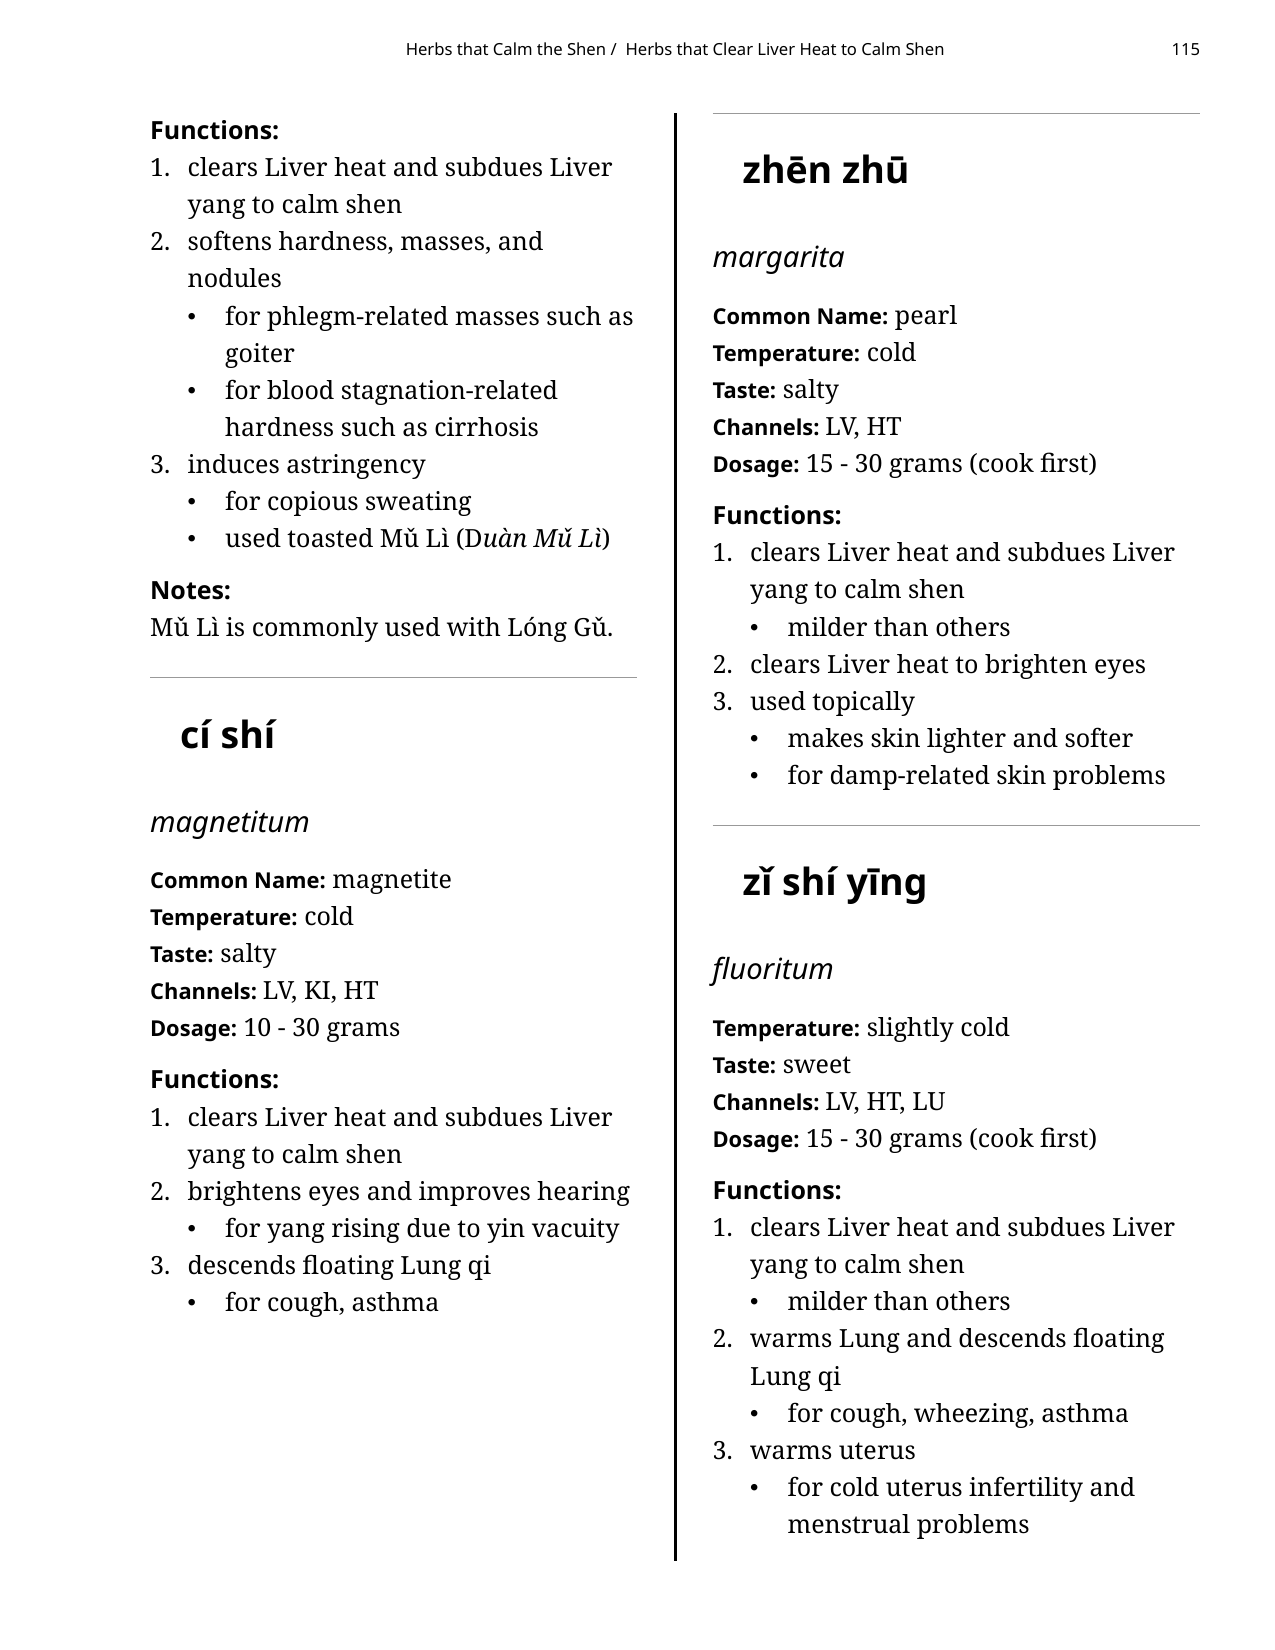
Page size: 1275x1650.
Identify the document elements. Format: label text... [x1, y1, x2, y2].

text Channels: LV, HT [712, 409, 1200, 443]
text Dosage: 15 - 30 grams (cook first) [712, 446, 1200, 480]
text Channels: LV, KI, HT [150, 973, 637, 1007]
subtitle Functions: [712, 1173, 1200, 1207]
list brightens eyes and improves hearing [150, 1173, 637, 1207]
list for copious sweating [187, 483, 637, 518]
list for blood stagnation-related hardness such as cirrhosis [187, 372, 637, 443]
subtitle zǐ shí yīng [712, 826, 1200, 937]
subtitle Functions: [150, 113, 637, 147]
text Temperature: cold [150, 899, 637, 933]
list clears Liver heat and subdues Liver yang to calm shen [150, 1099, 637, 1170]
list used toasted Mǔ Lì (Duàn Mǔ Lì) [187, 521, 637, 555]
text Channels: LV, HT, LU [712, 1083, 1200, 1118]
text Taste: salty [150, 936, 637, 970]
subtitle cí shí [150, 678, 637, 789]
text Temperature: slightly cold [712, 1009, 1200, 1043]
subtitle Notes: [150, 573, 637, 607]
text Taste: salty [712, 372, 1200, 406]
text magnetitum [150, 801, 637, 841]
list induces astringency [150, 446, 637, 481]
list clears Liver heat and subdues Liver yang to calm shen [712, 1210, 1200, 1281]
list for cough, wheezing, asthma [750, 1395, 1200, 1429]
list used topically [712, 683, 1200, 717]
list warms uterus [712, 1432, 1200, 1466]
list makes skin lighter and softer [750, 720, 1200, 754]
text Common Name: magnetite [150, 862, 637, 896]
list for phlegm-related masses such as goiter [187, 298, 637, 369]
list for damp-related skin problems [750, 757, 1200, 792]
list for cough, asthma [187, 1284, 637, 1319]
list clears Liver heat and subdues Liver yang to calm shen [712, 535, 1200, 606]
text Dosage: 10 - 30 grams [150, 1010, 637, 1044]
list for yang rising due to yin vacuity [187, 1210, 637, 1244]
text Common Name: pearl [712, 297, 1200, 332]
list clears Liver heat to brighten eyes [712, 646, 1200, 680]
list clears Liver heat and subdues Liver yang to calm shen [150, 150, 637, 221]
list milder than others [750, 609, 1200, 643]
list for cold uterus infertility and menstrual problems [750, 1469, 1200, 1541]
text Temperature: cold [712, 334, 1200, 369]
text fluoritum [712, 949, 1200, 988]
list descends floating Lung qi [150, 1247, 637, 1282]
text Taste: sweet [712, 1046, 1200, 1081]
list softens hardness, masses, and nodules [150, 224, 637, 295]
subtitle Functions: [150, 1062, 637, 1096]
subtitle zhēn zhū [712, 114, 1200, 225]
subtitle Functions: [712, 498, 1200, 532]
text Mǔ Lì is commonly used with Lóng Gǔ. [150, 610, 637, 644]
list warms Lung and descends floating Lung qi [712, 1321, 1200, 1392]
text Dosage: 15 - 30 grams (cook first) [712, 1121, 1200, 1155]
text margarita [712, 237, 1200, 276]
list milder than others [750, 1284, 1200, 1318]
